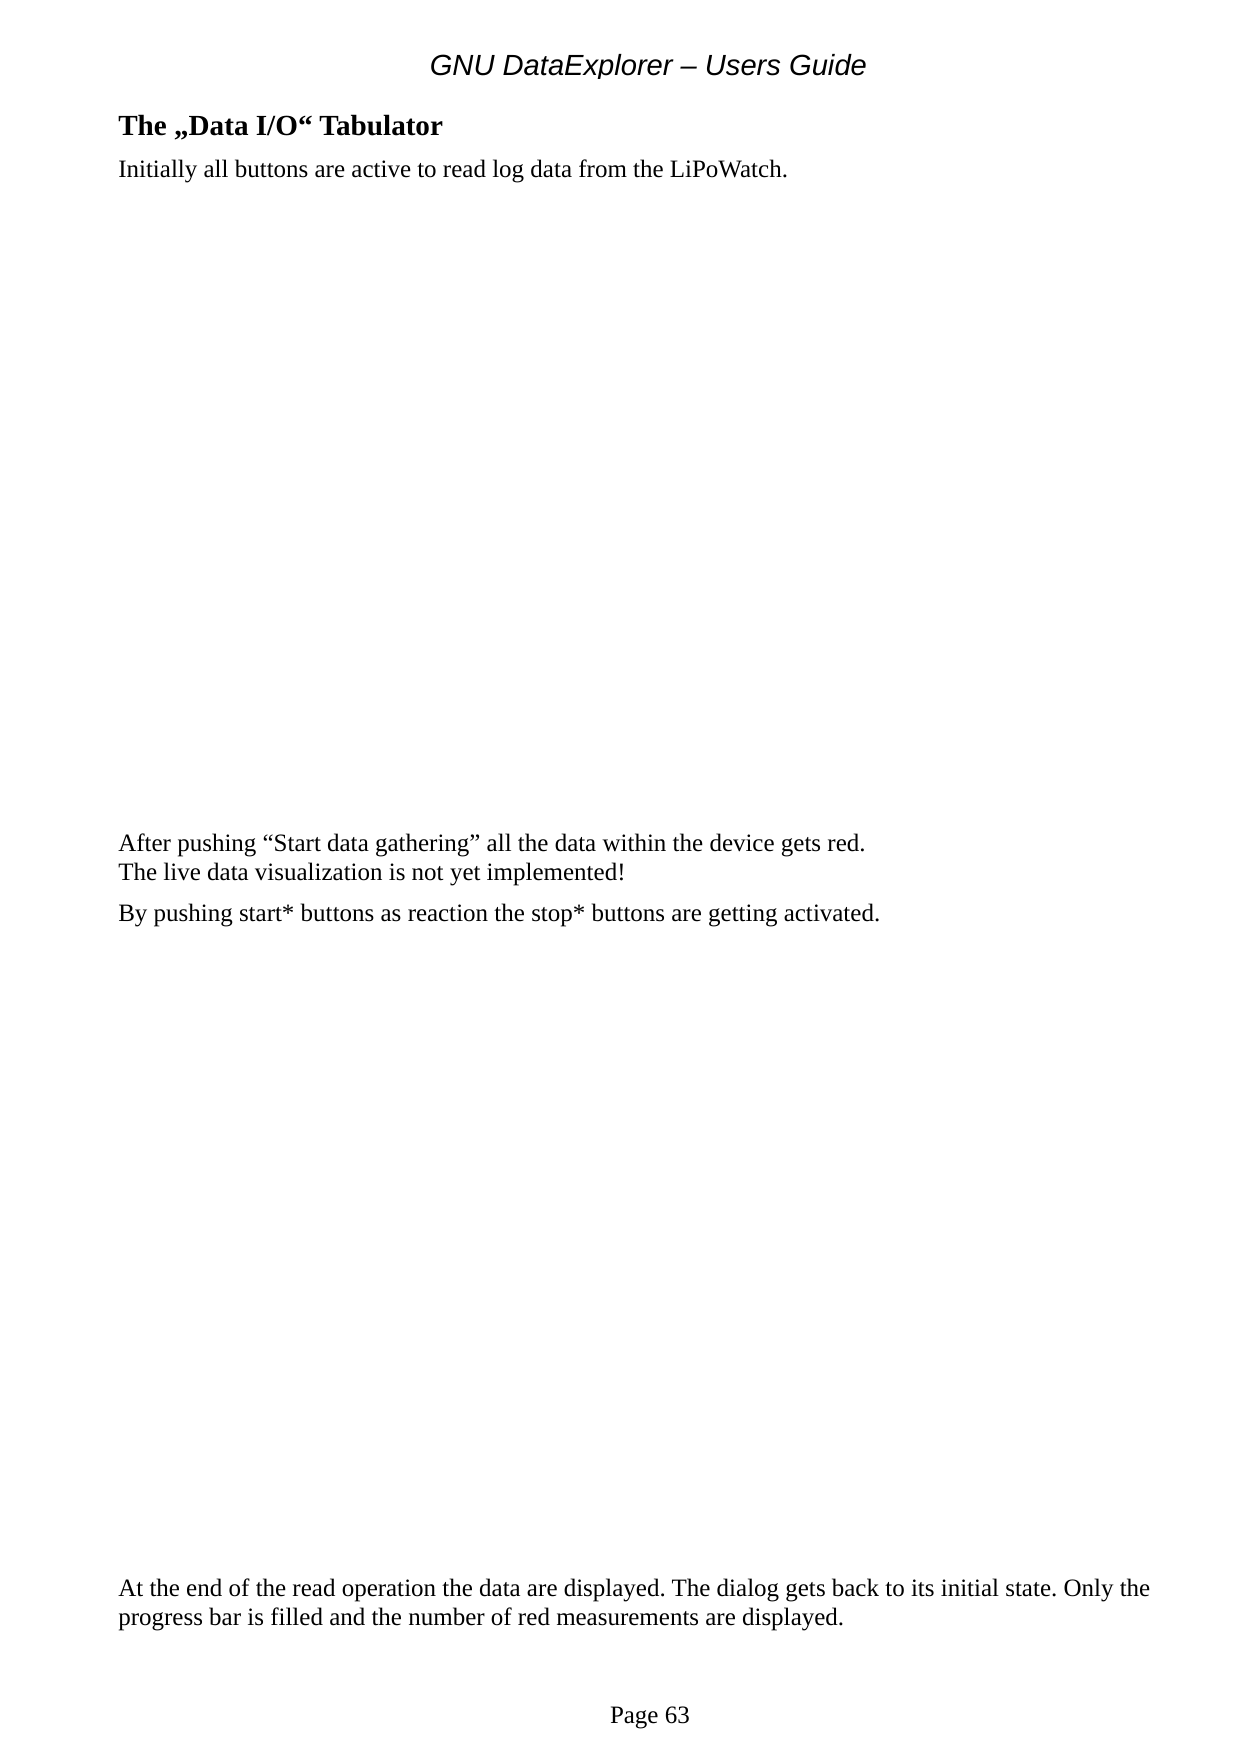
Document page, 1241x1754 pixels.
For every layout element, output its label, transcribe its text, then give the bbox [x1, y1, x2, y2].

text By pushing start* buttons as reaction the stop* buttons are getting activated. [118, 898, 1181, 927]
text At the end of the read operation the data are displayed. The dialog gets back to its initial state. Only the progress bar is filled and the number of red measurements are displayed. [118, 1573, 1181, 1630]
subtitle The „Data I/O“ Tabulator [118, 108, 1181, 141]
text Initially all buttons are active to read log data from the LiPoWatch. [118, 154, 1181, 183]
text After pushing “Start data gathering” all the data within the device gets red. The live data visualization is not yet implemented! [118, 828, 1181, 886]
